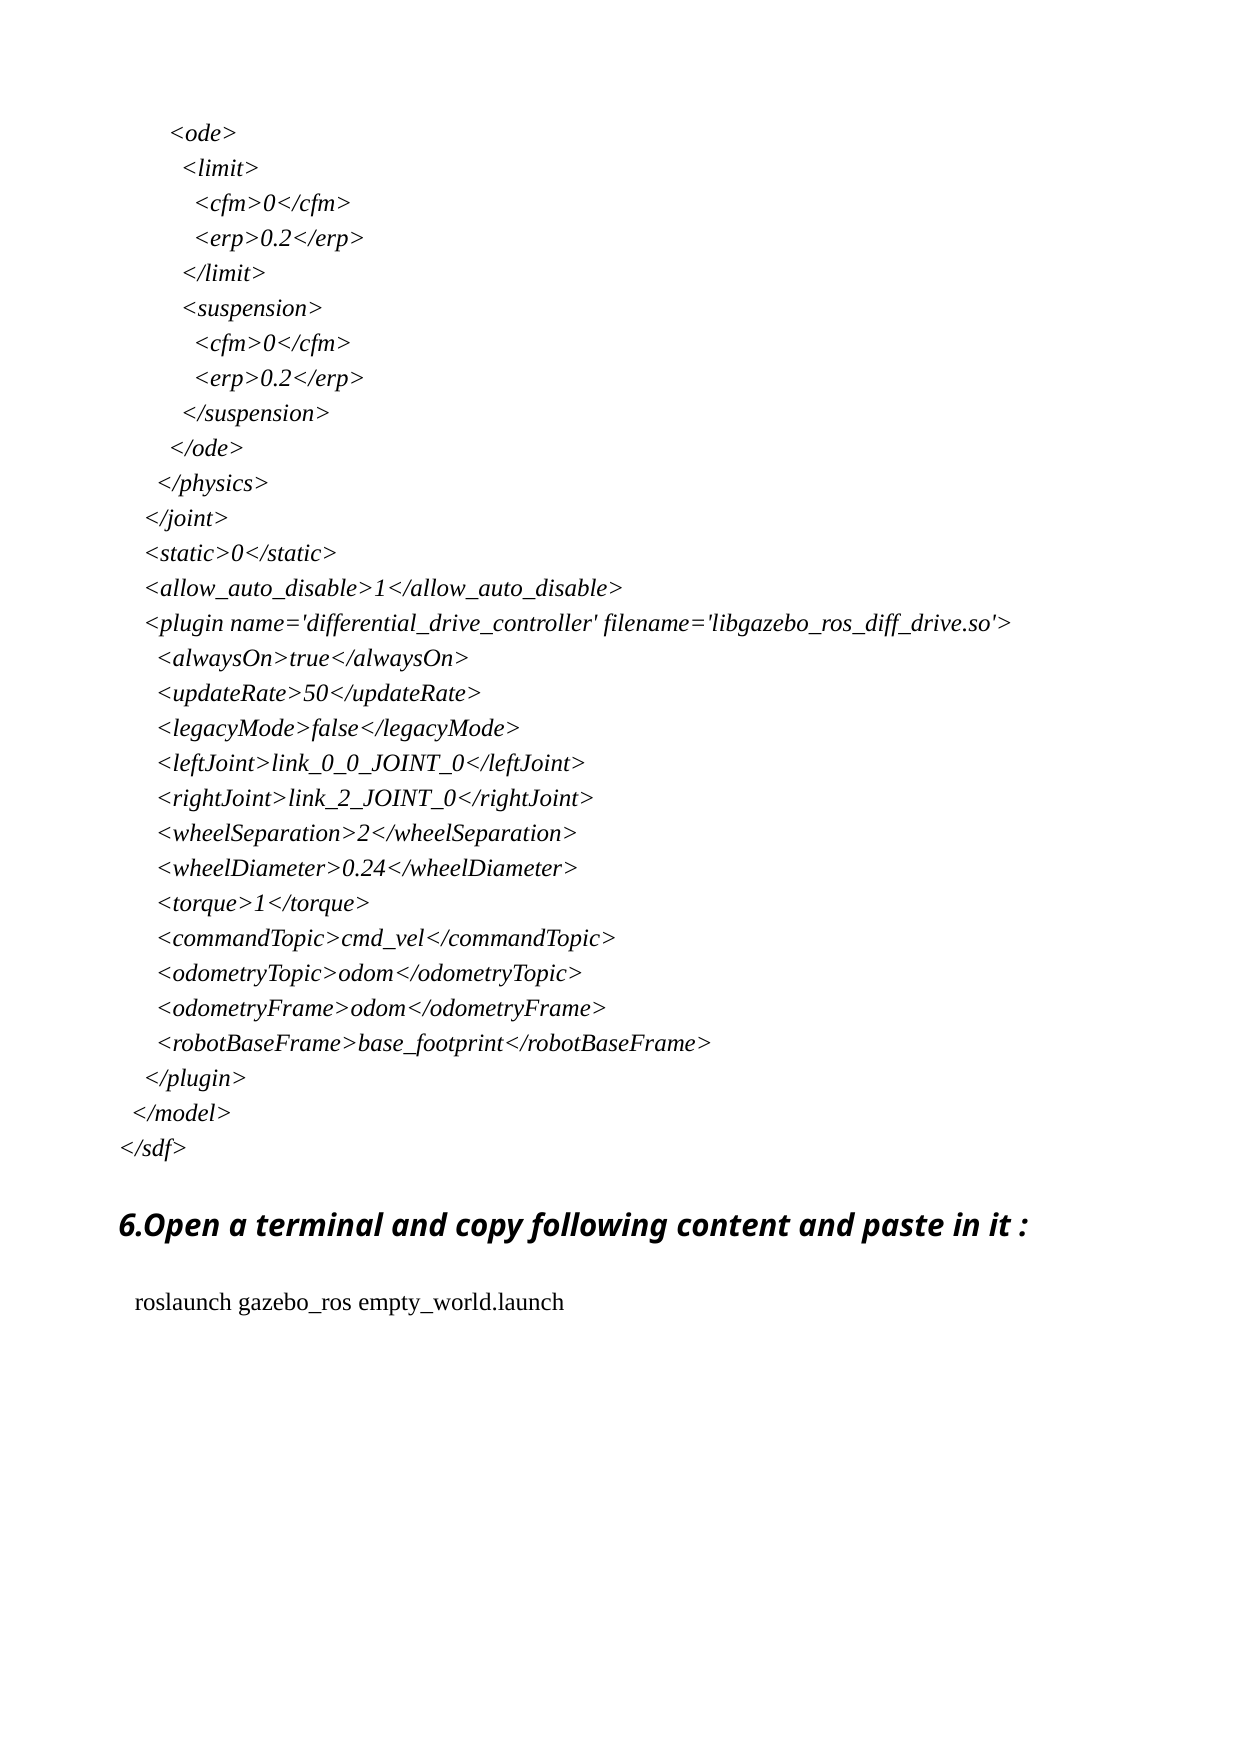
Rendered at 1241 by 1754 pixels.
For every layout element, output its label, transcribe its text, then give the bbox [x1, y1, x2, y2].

text </suspension> [118, 398, 1122, 427]
text <cfm>0</cfm> [118, 188, 1122, 217]
text <wheelSeparation>2</wheelSeparation> [118, 818, 1122, 847]
text <odometryTopic>odom</odometryTopic> [118, 958, 1122, 987]
text </plugin> [118, 1063, 1122, 1092]
text </limit> [118, 258, 1122, 287]
text </sdf> [118, 1133, 1122, 1162]
text </ode> [118, 433, 1122, 462]
text </model> [118, 1098, 1122, 1127]
text <limit> [118, 153, 1122, 182]
text 6.Open a terminal and copy following content and paste in it : [118, 1203, 1122, 1246]
text <leftJoint>link_0_0_JOINT_0</leftJoint> [118, 748, 1122, 777]
text <cfm>0</cfm> [118, 328, 1122, 357]
text <erp>0.2</erp> [118, 223, 1122, 252]
text <suspension> [118, 293, 1122, 322]
text <rightJoint>link_2_JOINT_0</rightJoint> [118, 783, 1122, 812]
text roslaunch gazebo_ros empty_world.launch [122, 1287, 850, 1316]
text <legacyMode>false</legacyMode> [118, 713, 1122, 742]
text <updateRate>50</updateRate> [118, 678, 1122, 707]
text <allow_auto_disable>1</allow_auto_disable> [118, 573, 1122, 602]
text <static>0</static> [118, 538, 1122, 567]
text <erp>0.2</erp> [118, 363, 1122, 392]
text <wheelDiameter>0.24</wheelDiameter> [118, 853, 1122, 882]
text <odometryFrame>odom</odometryFrame> [118, 993, 1122, 1022]
text </joint> [118, 503, 1122, 532]
text </physics> [118, 468, 1122, 497]
text <ode> [118, 118, 1122, 147]
text <plugin name='differential_drive_controller' filename='libgazebo_ros_diff_drive.so'> [118, 608, 1122, 637]
text <commandTopic>cmd_vel</commandTopic> [118, 923, 1122, 952]
text <torque>1</torque> [118, 888, 1122, 917]
text <robotBaseFrame>base_footprint</robotBaseFrame> [118, 1028, 1122, 1057]
text <alwaysOn>true</alwaysOn> [118, 643, 1122, 672]
